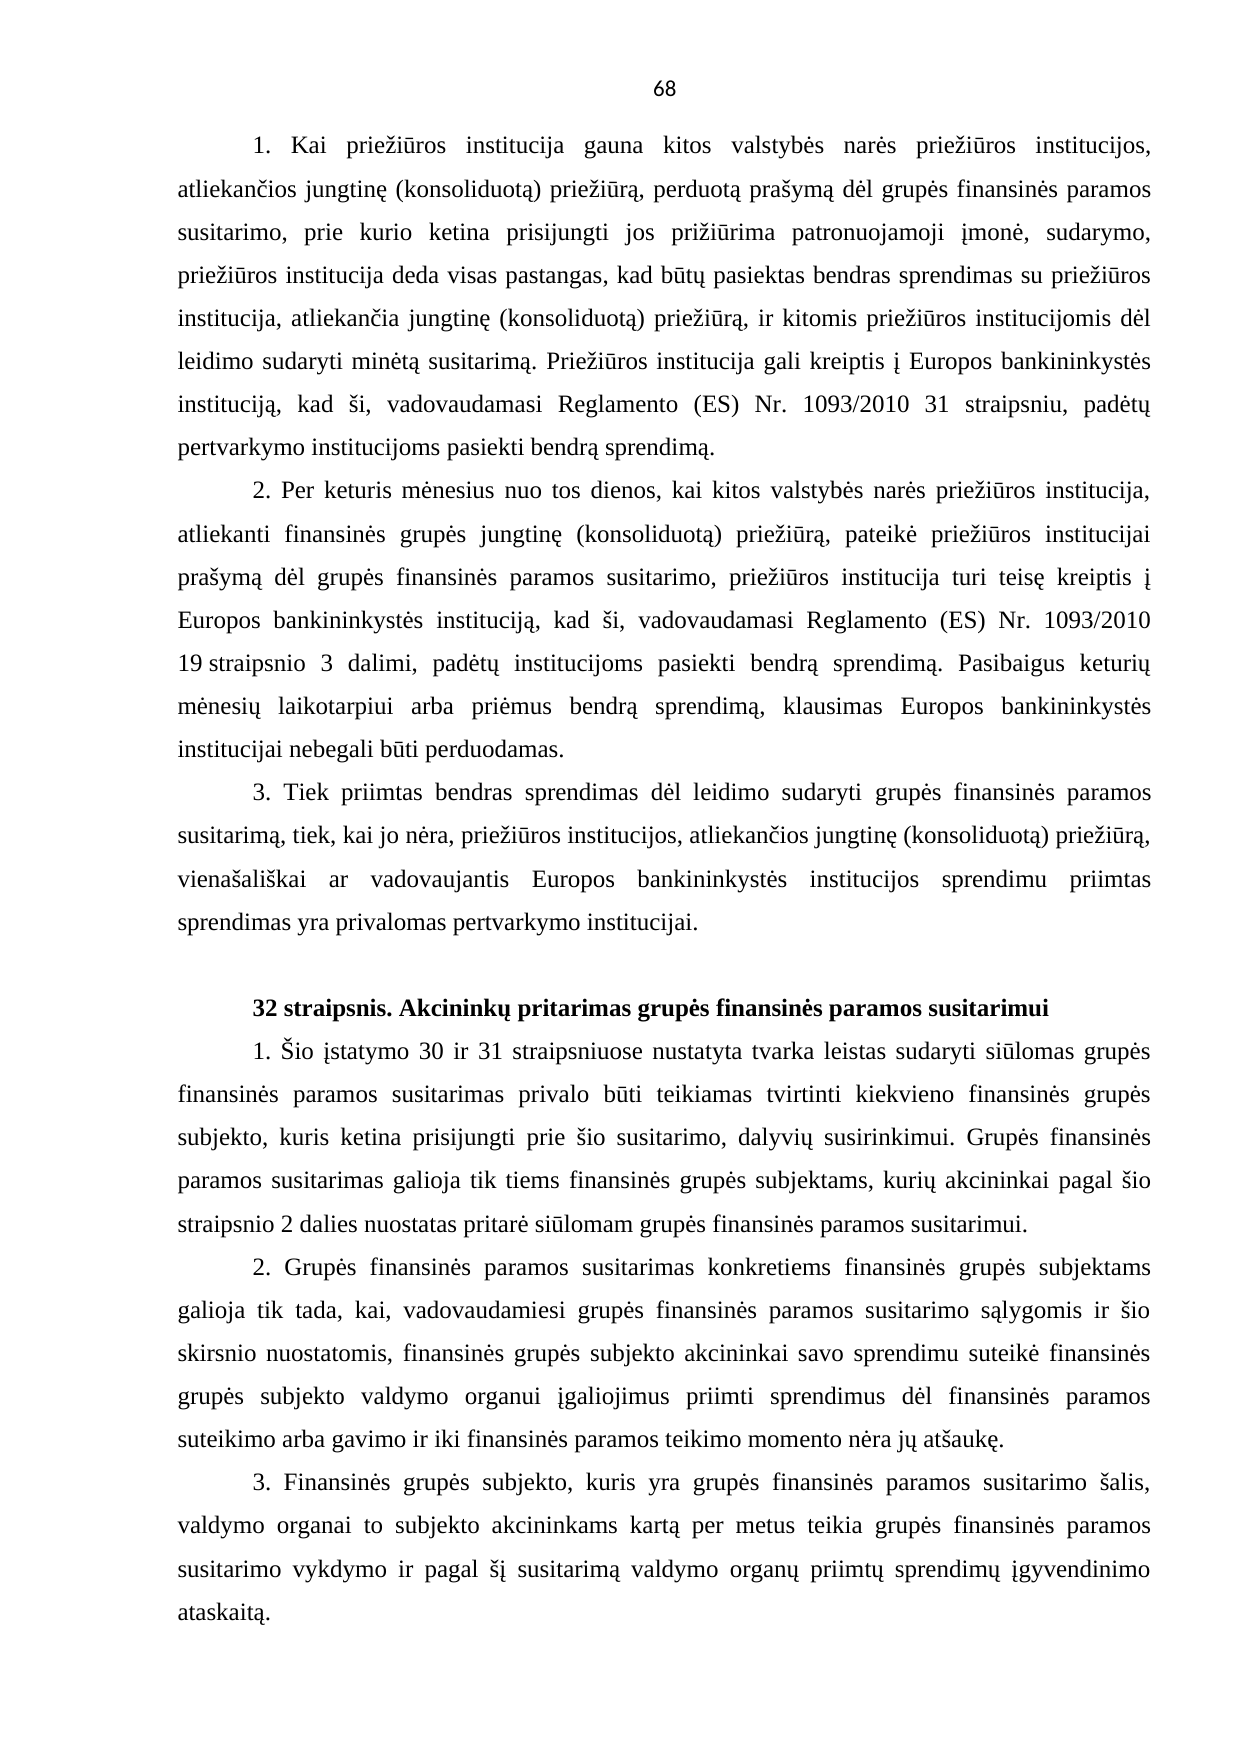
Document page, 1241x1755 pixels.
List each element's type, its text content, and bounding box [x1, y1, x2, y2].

text 1. Šio įstatymo 30 ir 31 straipsniuose nustatyta tvarka leistas sudaryti siūlomas grupės finansinės paramos susitarimas privalo būti teikiamas tvirtinti kiekvieno finansinės grupės subjekto, kuris ketina prisijungti prie šio susitarimo, dalyvių susirinkimui. Grupės finansinės paramos susitarimas galioja tik tiems finansinės grupės subjektams, kurių akcininkai pagal šio straipsnio 2 dalies nuostatas pritarė siūlomam grupės finansinės paramos susitarimui. [177, 1036, 1152, 1237]
text 3. Tiek priimtas bendras sprendimas dėl leidimo sudaryti grupės finansinės paramos susitarimą, tiek, kai jo nėra, priežiūros institucijos, atliekančios jungtinę (konsoliduotą) priežiūrą, vienašališkai ar vadovaujantis Europos bankininkystės institucijos sprendimu priimtas sprendimas yra privalomas pertvarkymo institucijai. [177, 777, 1152, 936]
text 32 straipsnis. Akcininkų pritarimas grupės finansinės paramos susitarimui [177, 993, 1152, 1022]
text 2. Per keturis mėnesius nuo tos dienos, kai kitos valstybės narės priežiūros institucija, atliekanti finansinės grupės jungtinę (konsoliduotą) priežiūrą, pateikė priežiūros institucijai prašymą dėl grupės finansinės paramos susitarimo, priežiūros institucija turi teisę kreiptis į Europos bankininkystės instituciją, kad ši, vadovaudamasi Reglamento (ES) Nr. 1093/2010 19 straipsnio 3 dalimi, padėtų institucijoms pasiekti bendrą sprendimą. Pasibaigus keturių mėnesių laikotarpiui arba priėmus bendrą sprendimą, klausimas Europos bankininkystės institucijai nebegali būti perduodamas. [177, 476, 1152, 763]
text 1. Kai priežiūros institucija gauna kitos valstybės narės priežiūros institucijos, atliekančios jungtinę (konsoliduotą) priežiūrą, perduotą prašymą dėl grupės finansinės paramos susitarimo, prie kurio ketina prisijungti jos prižiūrima patronuojamoji įmonė, sudarymo, priežiūros institucija deda visas pastangas, kad būtų pasiektas bendras sprendimas su priežiūros institucija, atliekančia jungtinę (konsoliduotą) priežiūrą, ir kitomis priežiūros institucijomis dėl leidimo sudaryti minėtą susitarimą. Priežiūros institucija gali kreiptis į Europos bankininkystės instituciją, kad ši, vadovaudamasi Reglamento (ES) Nr. 1093/2010 31 straipsniu, padėtų pertvarkymo institucijoms pasiekti bendrą sprendimą. [177, 131, 1152, 461]
text 2. Grupės finansinės paramos susitarimas konkretiems finansinės grupės subjektams galioja tik tada, kai, vadovaudamiesi grupės finansinės paramos susitarimo sąlygomis ir šio skirsnio nuostatomis, finansinės grupės subjekto akcininkai savo sprendimu suteikė finansinės grupės subjekto valdymo organui įgaliojimus priimti sprendimus dėl finansinės paramos suteikimo arba gavimo ir iki finansinės paramos teikimo momento nėra jų atšaukę. [177, 1252, 1152, 1453]
text 3. Finansinės grupės subjekto, kuris yra grupės finansinės paramos susitarimo šalis, valdymo organai to subjekto akcininkams kartą per metus teikia grupės finansinės paramos susitarimo vykdymo ir pagal šį susitarimą valdymo organų priimtų sprendimų įgyvendinimo ataskaitą. [177, 1467, 1152, 1626]
